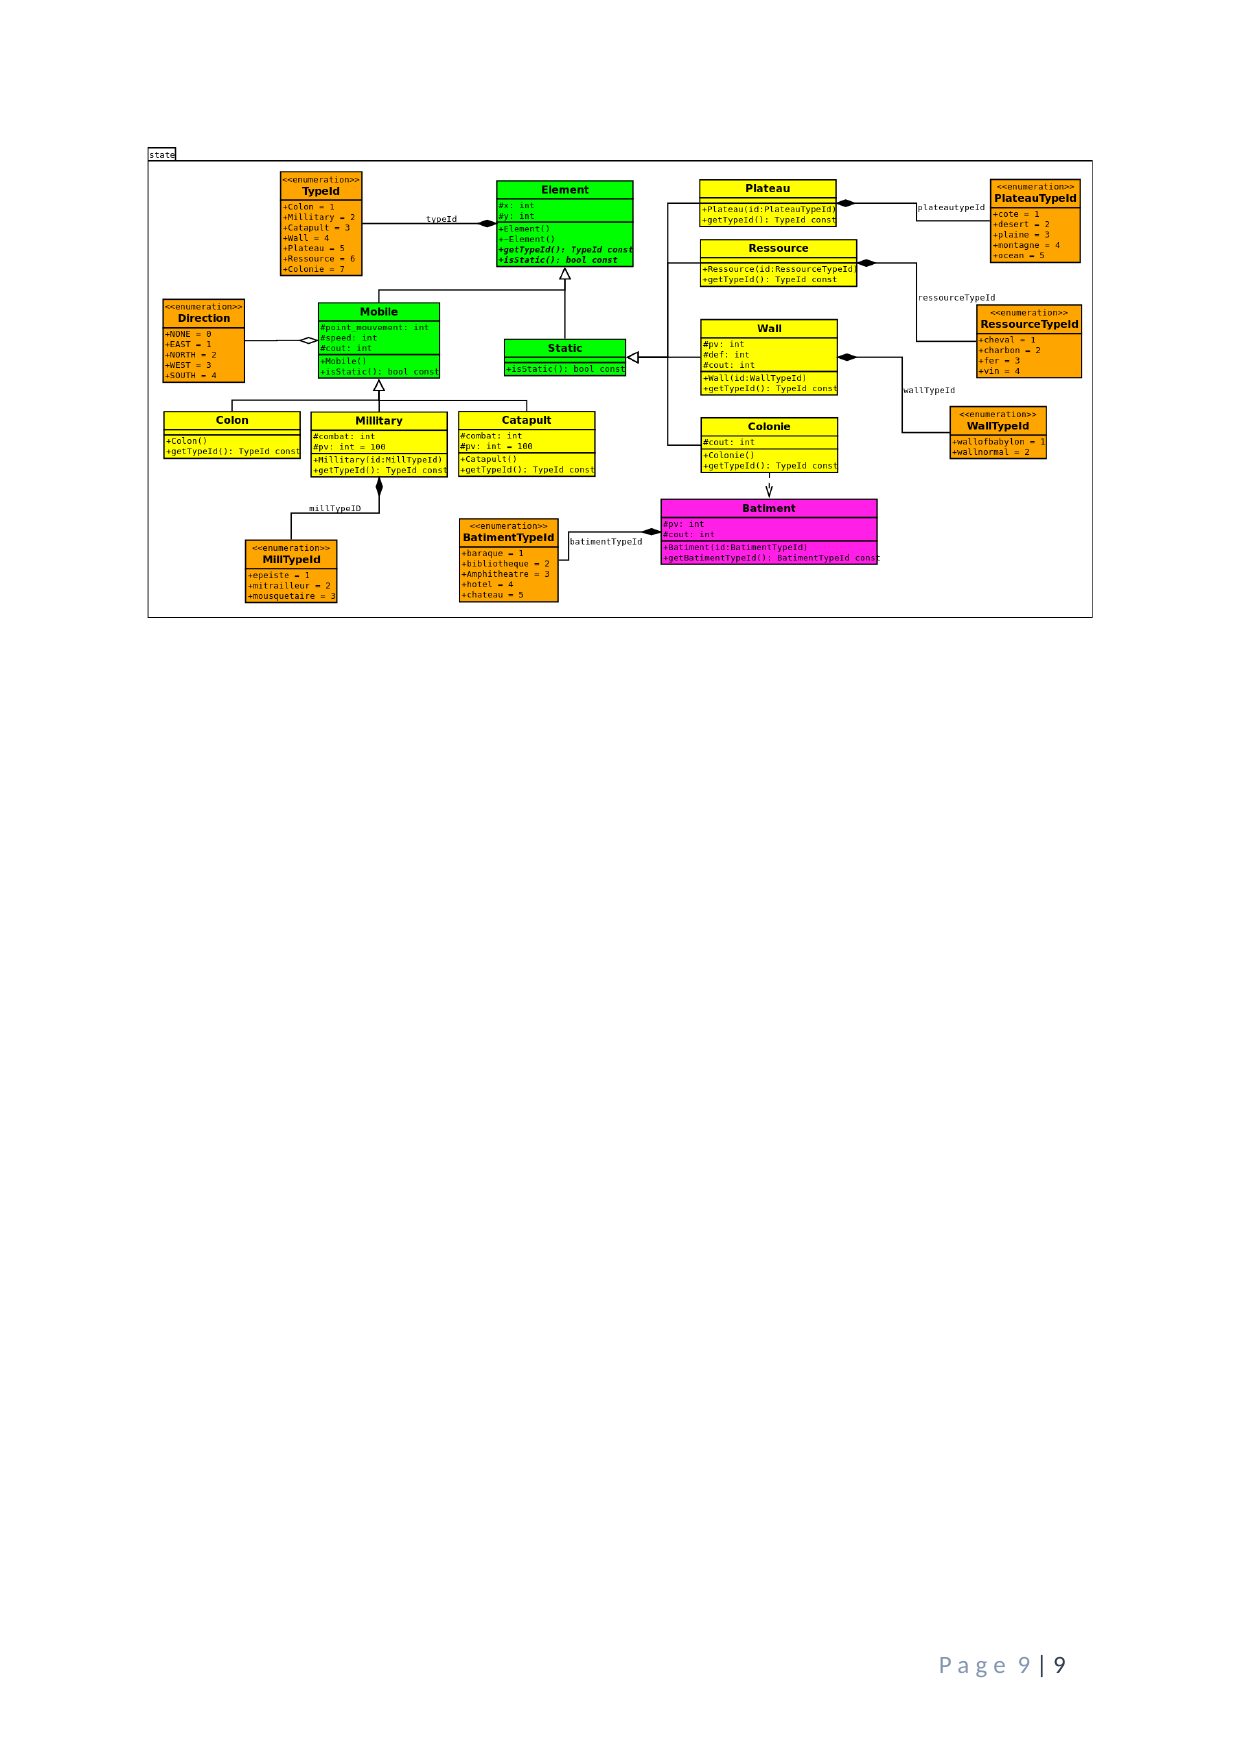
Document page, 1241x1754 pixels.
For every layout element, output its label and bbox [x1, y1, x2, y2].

picture [147, 147, 1093, 618]
